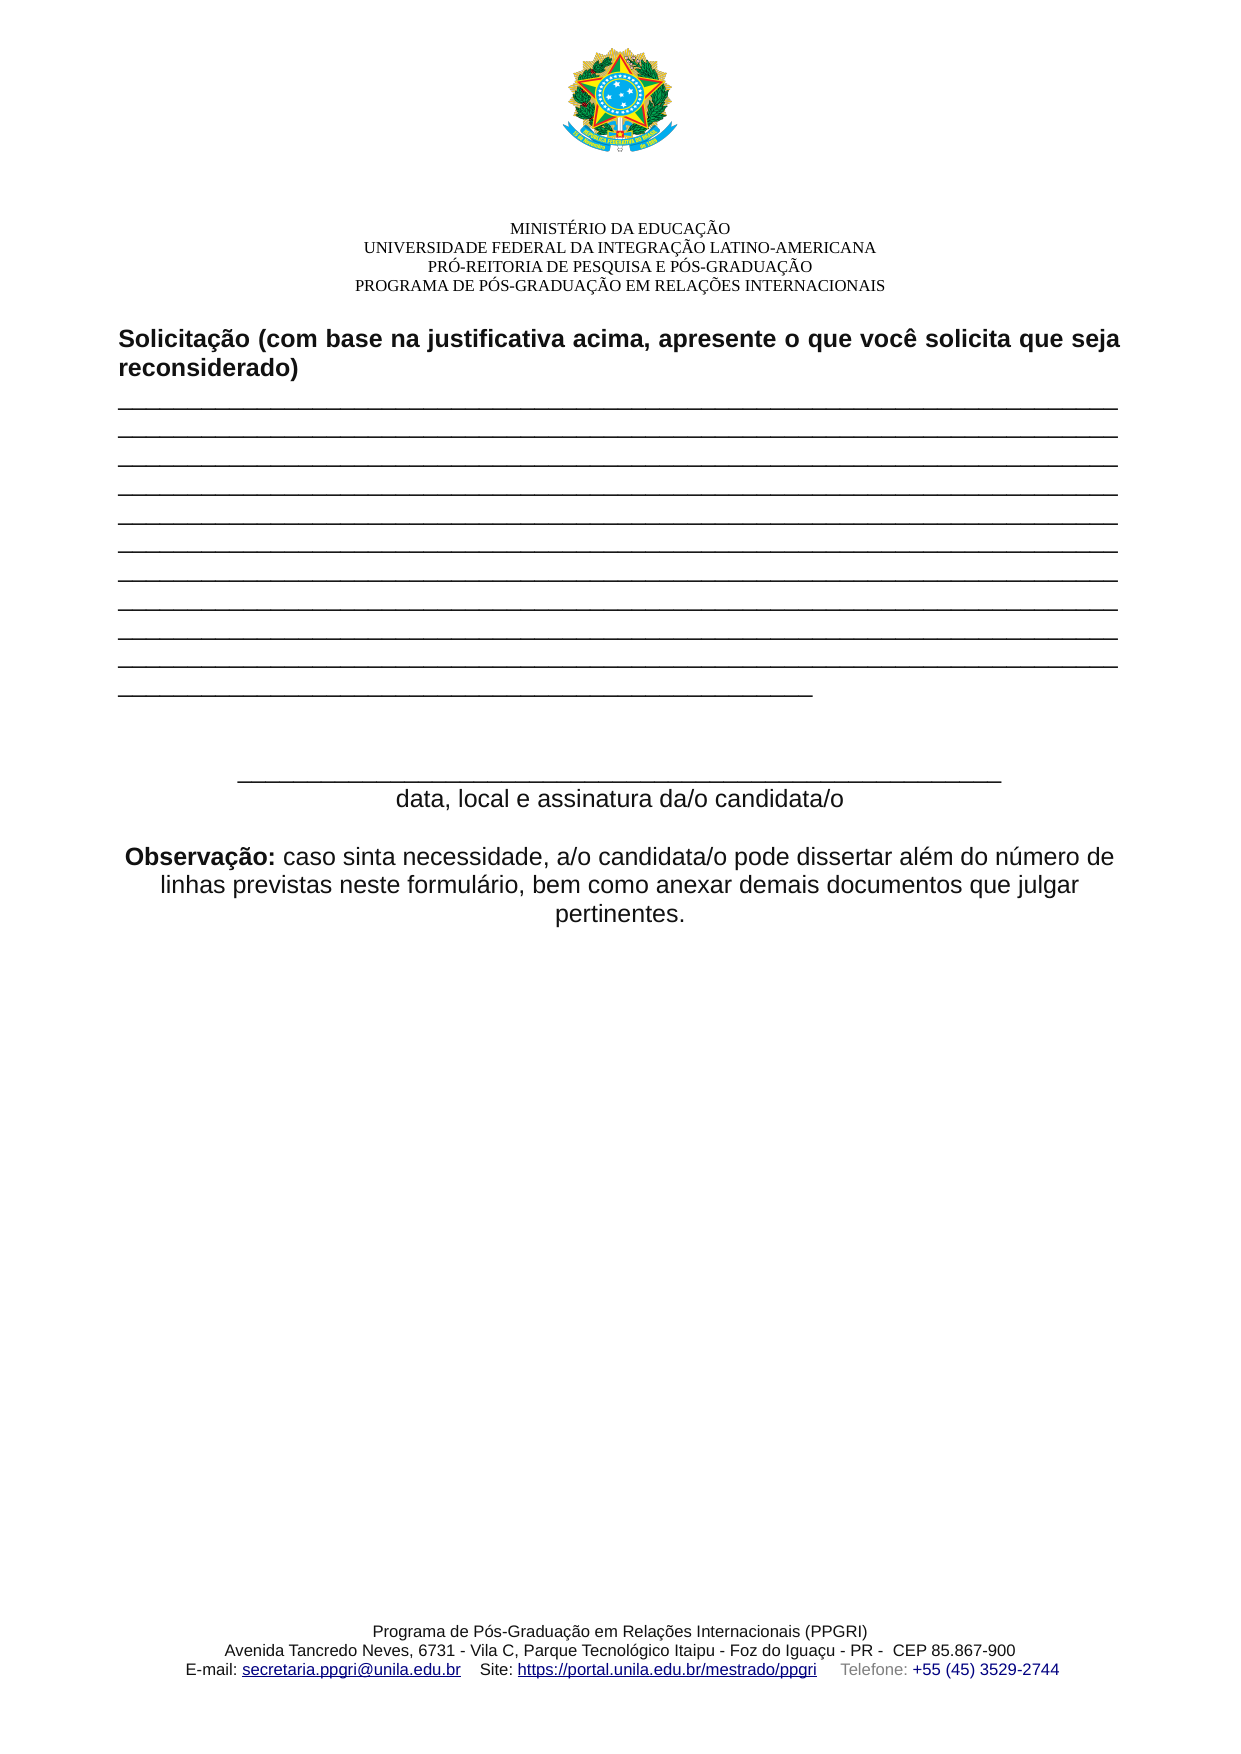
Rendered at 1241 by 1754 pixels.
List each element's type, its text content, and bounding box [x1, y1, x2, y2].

picture [585, 131, 604, 149]
text _______________________________________________________ [118, 755, 1122, 784]
text __________________________________________________________________________________________________________________________________________________________________________________________________________________________________________________________________________________________________________________________________________________________________________________________________________________________________________________________________________________________________________________________________________________________________________________________________________________________________________________________________________________________________________________________________________________________________________________________________ [118, 382, 1122, 698]
text Observação: caso sinta necessidade, a/o candidata/o pode dissertar além do número de linhas previstas neste formulário, bem como anexar demais documentos que julgar pertinentes. [118, 813, 1122, 928]
picture [562, 48, 678, 152]
text data, local e assinatura da/o candidata/o [118, 784, 1122, 813]
text Solicitação (com base na justificativa acima, apresente o que você solicita que seja reconsiderado) [118, 324, 1122, 382]
